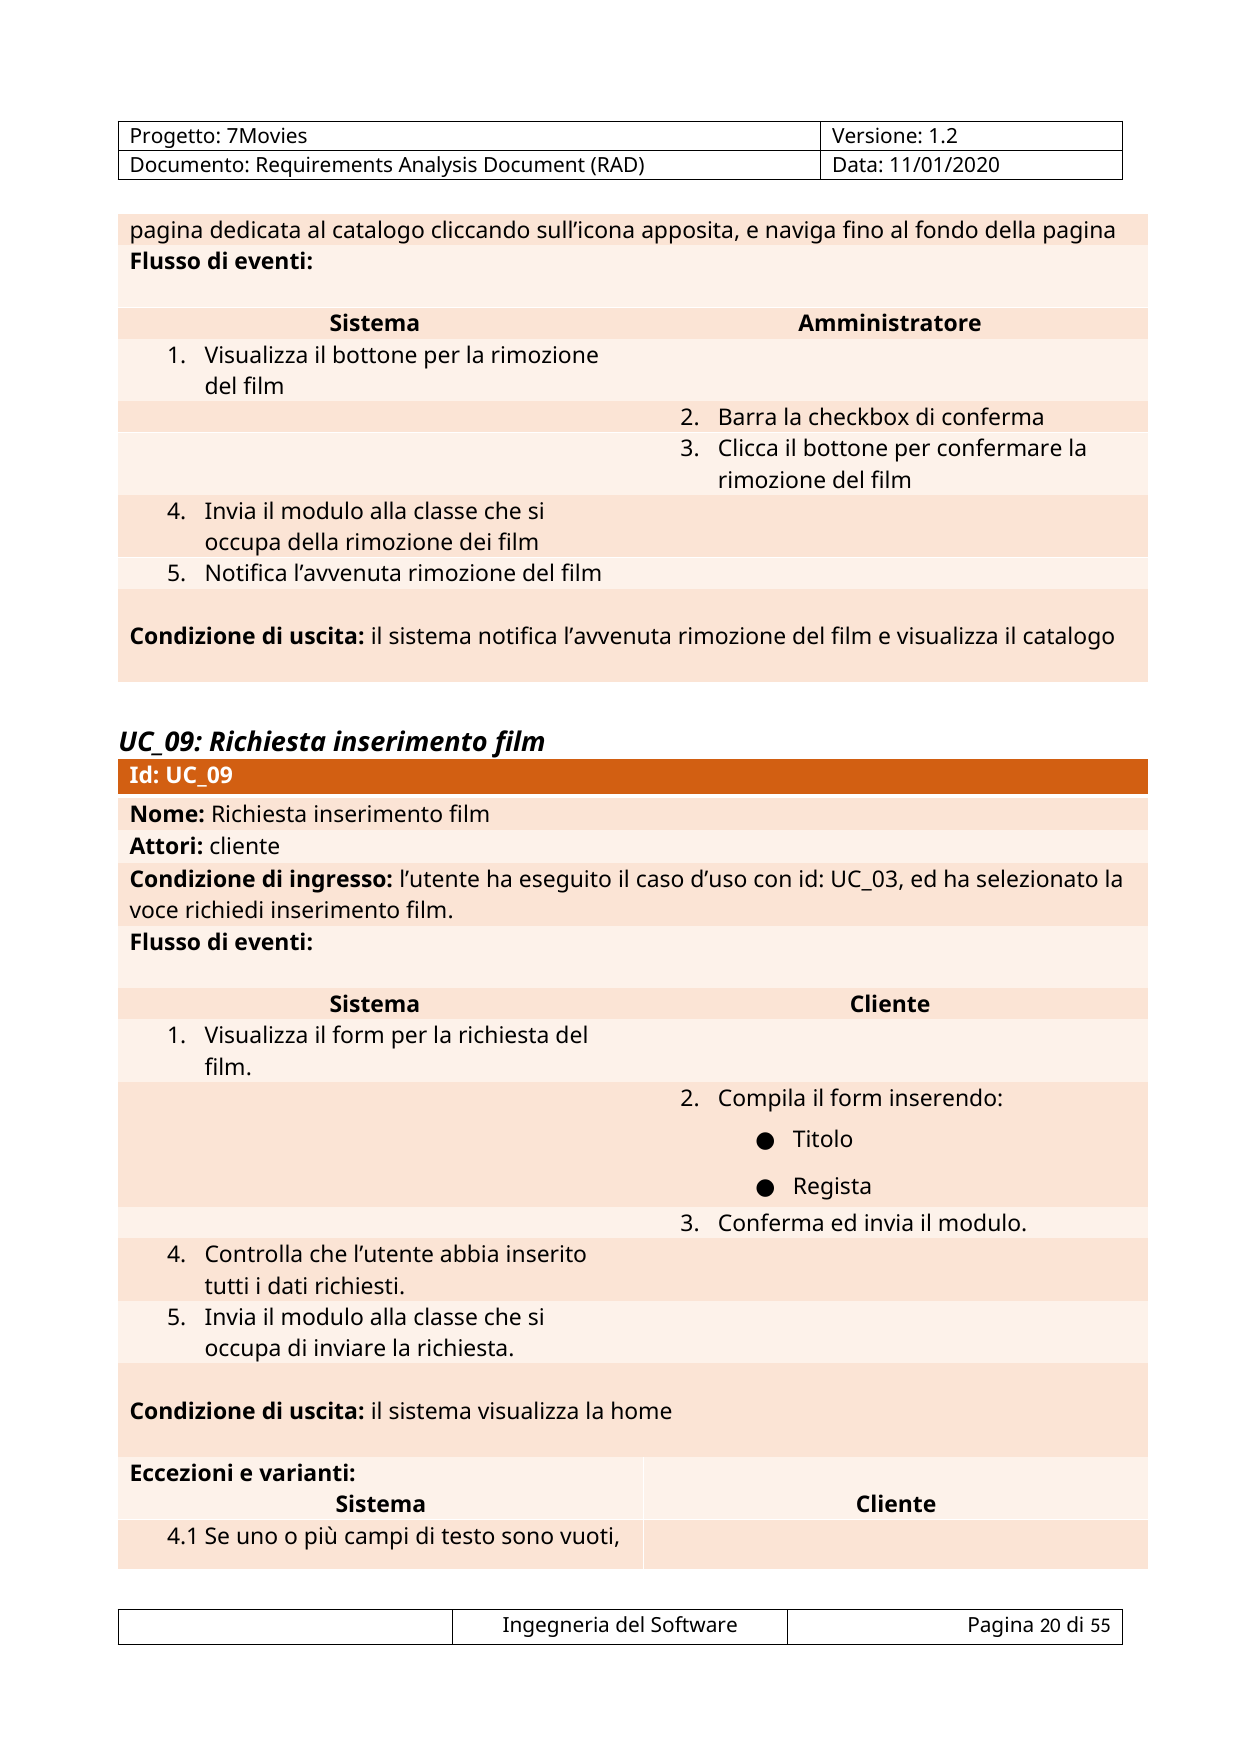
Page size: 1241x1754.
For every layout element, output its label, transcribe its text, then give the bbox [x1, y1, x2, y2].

table_cell Amministratore [631, 308, 1148, 339]
table_cell Sistema [118, 308, 631, 339]
table_cell [631, 1238, 1148, 1301]
table_cell pagina dedicata al catalogo cliccando sull’icona apposita, e naviga fino al fondo della pagina [118, 214, 1148, 245]
table_cell Barra la checkbox di conferma [631, 401, 1148, 432]
table_cell Cliente [644, 1457, 1148, 1519]
table_cell [631, 558, 1148, 589]
table_cell [644, 1520, 1148, 1569]
table_cell Condizione di uscita: il sistema notifica l’avvenuta rimozione del film e visualizza il catalogo [118, 589, 1148, 682]
table_cell [631, 339, 1148, 401]
table_cell [631, 495, 1148, 557]
table_cell [631, 926, 1148, 988]
table_cell Nome: Richiesta inserimento film [118, 798, 1148, 830]
table_header Id: UC_09 [118, 759, 1148, 794]
table_cell Clicca il bottone per confermare la rimozione del film [631, 433, 1148, 495]
table_cell Invia il modulo alla classe che si occupa della rimozione dei film [118, 495, 631, 557]
table_cell Cliente [631, 988, 1148, 1019]
table_cell Flusso di eventi: [118, 926, 631, 988]
table_cell [631, 1301, 1148, 1363]
table_cell Compila il form inserendo: Titolo Regista [631, 1082, 1148, 1207]
table_cell Invia il modulo alla classe che si occupa di inviare la richiesta. [118, 1301, 631, 1363]
table_cell [631, 245, 1148, 307]
table_cell [118, 401, 631, 432]
table_cell Notifica l’avvenuta rimozione del film [118, 558, 631, 589]
table_cell Condizione di ingresso: l’utente ha eseguito il caso d’uso con id: UC_03, ed ha selezionato la voce richiedi inserimento film. [118, 863, 1148, 926]
table_cell [118, 1082, 631, 1207]
table_cell Controlla che l’utente abbia inserito tutti i dati richiesti. [118, 1238, 631, 1301]
table_cell Eccezioni e varianti: Sistema [118, 1457, 643, 1519]
table_cell Sistema [118, 988, 631, 1019]
table_cell Visualizza il form per la richiesta del film. [118, 1019, 631, 1082]
table_cell Condizione di uscita: il sistema visualizza la home [118, 1363, 1148, 1457]
text UC_09: Richiesta inserimento film [118, 722, 1122, 759]
table_cell Flusso di eventi: [118, 245, 631, 307]
table_cell Se uno o più campi di testo sono vuoti, [118, 1520, 643, 1569]
table_cell [118, 1207, 631, 1238]
table_cell [118, 433, 631, 495]
table_cell Conferma ed invia il modulo. [631, 1207, 1148, 1238]
table_cell Visualizza il bottone per la rimozione del film [118, 339, 631, 401]
table_cell Attori: cliente [118, 830, 1148, 863]
table_cell [631, 1019, 1148, 1082]
